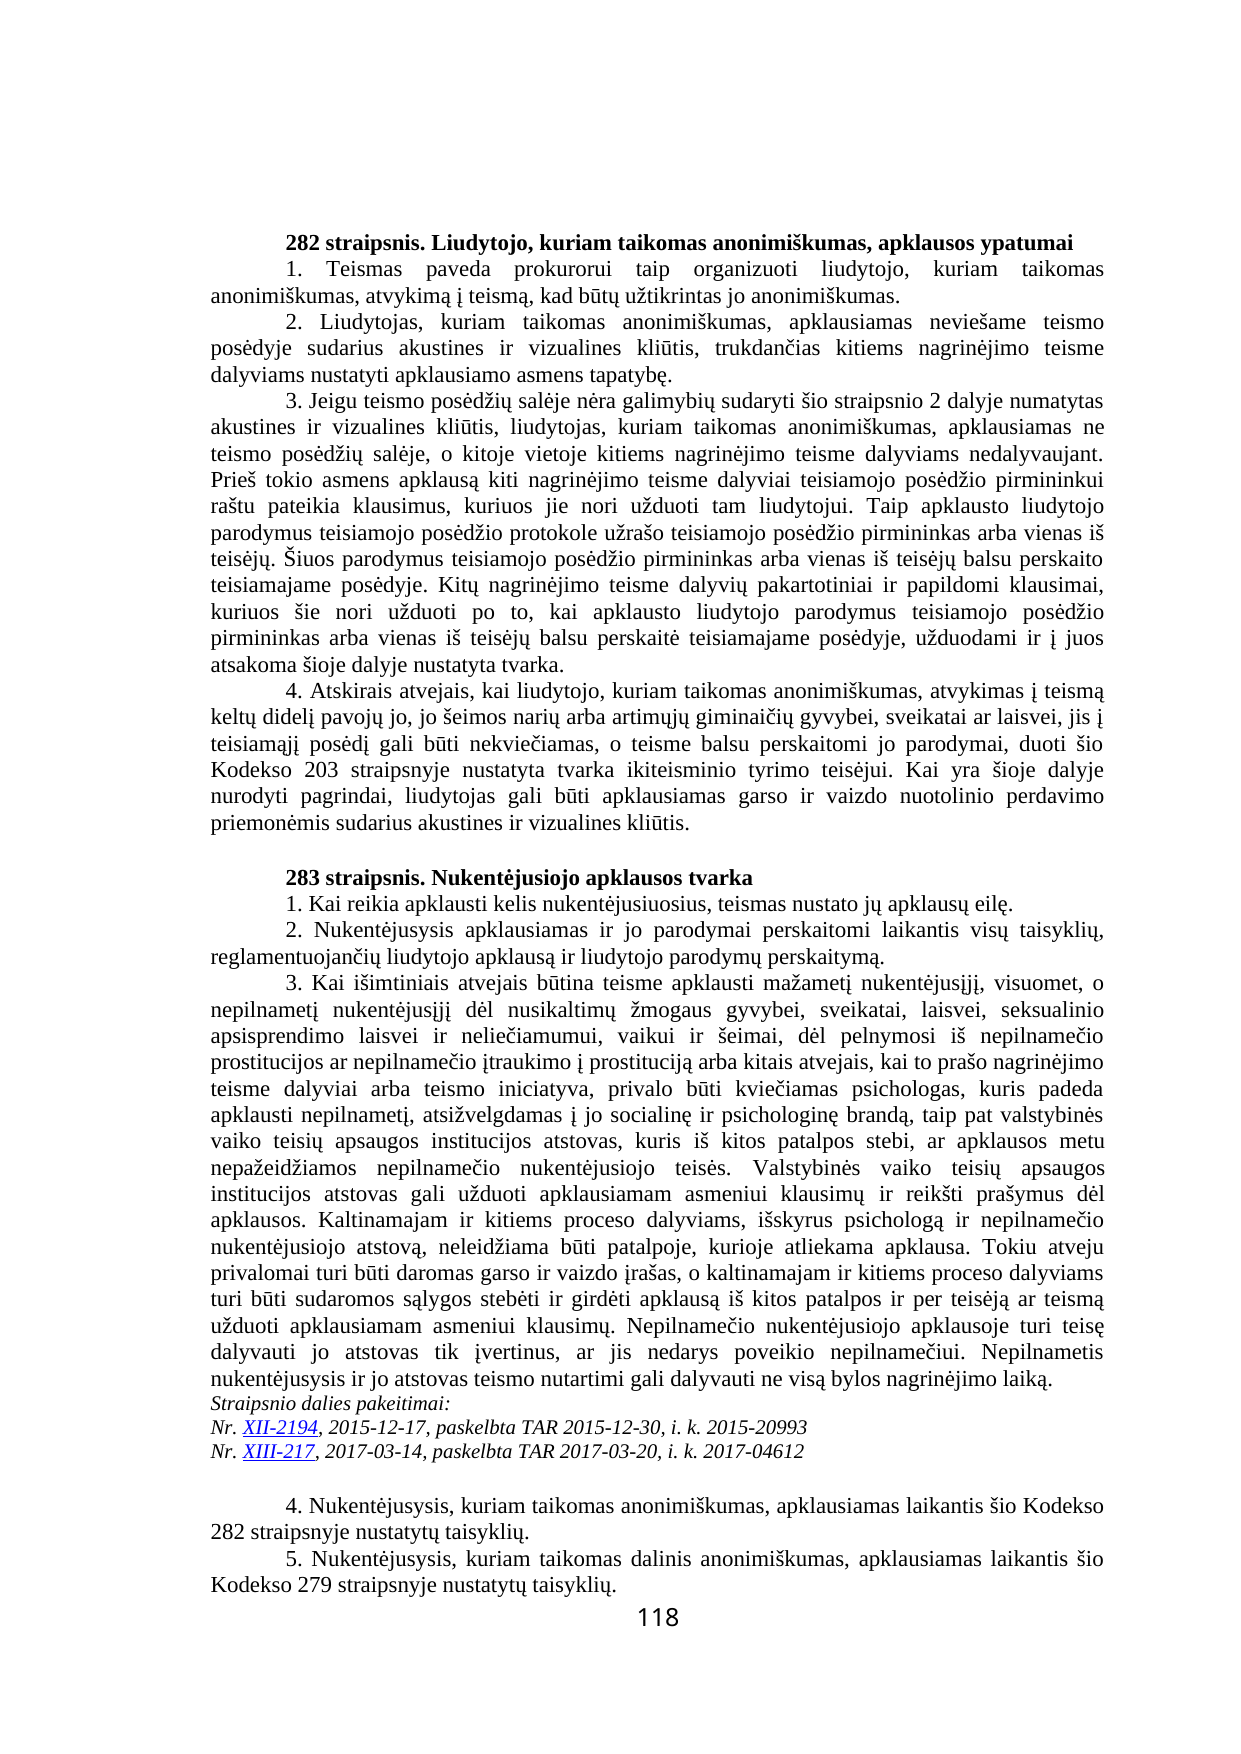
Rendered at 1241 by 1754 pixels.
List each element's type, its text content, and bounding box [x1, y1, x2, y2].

text 1. Teismas paveda prokurorui taip organizuoti liudytojo, kuriam taikomas anonimiškumas, atvykimą į teismą, kad būtų užtikrintas jo anonimiškumas. [210, 255, 1105, 308]
text Straipsnio dalies pakeitimai: [210, 1391, 1105, 1415]
text 3. Kai išimtiniais atvejais būtina teisme apklausti mažametį nukentėjusįjį, visuomet, o nepilnametį nukentėjusįjį dėl nusikaltimų žmogaus gyvybei, sveikatai, laisvei, seksualinio apsisprendimo laisvei ir neliečiamumui, vaikui ir šeimai, dėl pelnymosi iš nepilnamečio prostitucijos ar nepilnamečio įtraukimo į prostituciją arba kitais atvejais, kai to prašo nagrinėjimo teisme dalyviai arba teismo iniciatyva, privalo būti kviečiamas psichologas, kuris padeda apklausti nepilnametį, atsižvelgdamas į jo socialinę ir psichologinę brandą, taip pat valstybinės vaiko teisių apsaugos institucijos atstovas, kuris iš kitos patalpos stebi, ar apklausos metu nepažeidžiamos nepilnamečio nukentėjusiojo teisės. Valstybinės vaiko teisių apsaugos institucijos atstovas gali užduoti apklausiamam asmeniui klausimų ir reikšti prašymus dėl apklausos. Kaltinamajam ir kitiems proceso dalyviams, išskyrus psichologą ir nepilnamečio nukentėjusiojo atstovą, neleidžiama būti patalpoje, kurioje atliekama apklausa. Tokiu atveju privalomai turi būti daromas garso ir vaizdo įrašas, o kaltinamajam ir kitiems proceso dalyviams turi būti sudaromos sąlygos stebėti ir girdėti apklausą iš kitos patalpos ir per teisėją ar teismą užduoti apklausiamam asmeniui klausimų. Nepilnamečio nukentėjusiojo apklausoje turi teisę dalyvauti jo atstovas tik įvertinus, ar jis nedarys poveikio nepilnamečiui. Nepilnametis nukentėjusysis ir jo atstovas teismo nutartimi gali dalyvauti ne visą bylos nagrinėjimo laiką. [210, 969, 1105, 1391]
text Nr. XIII-217, 2017-03-14, paskelbta TAR 2017-03-20, i. k. 2017-04612 [210, 1439, 1105, 1463]
text 2. Liudytojas, kuriam taikomas anonimiškumas, apklausiamas neviešame teismo posėdyje sudarius akustines ir vizualines kliūtis, trukdančias kitiems nagrinėjimo teisme dalyviams nustatyti apklausiamo asmens tapatybę. [210, 308, 1105, 387]
text Nr. XII-2194, 2015-12-17, paskelbta TAR 2015-12-30, i. k. 2015-20993 [210, 1415, 1105, 1439]
text 5. Nukentėjusysis, kuriam taikomas dalinis anonimiškumas, apklausiamas laikantis šio Kodekso 279 straipsnyje nustatytų taisyklių. [210, 1544, 1105, 1597]
text 3. Jeigu teismo posėdžių salėje nėra galimybių sudaryti šio straipsnio 2 dalyje numatytas akustines ir vizualines kliūtis, liudytojas, kuriam taikomas anonimiškumas, apklausiamas ne teismo posėdžių salėje, o kitoje vietoje kitiems nagrinėjimo teisme dalyviams nedalyvaujant. Prieš tokio asmens apklausą kiti nagrinėjimo teisme dalyviai teisiamojo posėdžio pirmininkui raštu pateikia klausimus, kuriuos jie nori užduoti tam liudytojui. Taip apklausto liudytojo parodymus teisiamojo posėdžio protokole užrašo teisiamojo posėdžio pirmininkas arba vienas iš teisėjų. Šiuos parodymus teisiamojo posėdžio pirmininkas arba vienas iš teisėjų balsu perskaito teisiamajame posėdyje. Kitų nagrinėjimo teisme dalyvių pakartotiniai ir papildomi klausimai, kuriuos šie nori užduoti po to, kai apklausto liudytojo parodymus teisiamojo posėdžio pirmininkas arba vienas iš teisėjų balsu perskaitė teisiamajame posėdyje, užduodami ir į juos atsakoma šioje dalyje nustatyta tvarka. [210, 387, 1105, 677]
text 282 straipsnis. Liudytojo, kuriam taikomas anonimiškumas, apklausos ypatumai [285, 229, 1105, 255]
text 2. Nukentėjusysis apklausiamas ir jo parodymai perskaitomi laikantis visų taisyklių, reglamentuojančių liudytojo apklausą ir liudytojo parodymų perskaitymą. [210, 917, 1105, 969]
text 4. Atskirais atvejais, kai liudytojo, kuriam taikomas anonimiškumas, atvykimas į teismą keltų didelį pavojų jo, jo šeimos narių arba artimųjų giminaičių gyvybei, sveikatai ar laisvei, jis į teisiamąjį posėdį gali būti nekviečiamas, o teisme balsu perskaitomi jo parodymai, duoti šio Kodekso 203 straipsnyje nustatyta tvarka ikiteisminio tyrimo teisėjui. Kai yra šioje dalyje nurodyti pagrindai, liudytojas gali būti apklausiamas garso ir vaizdo nuotolinio perdavimo priemonėmis sudarius akustines ir vizualines kliūtis. [210, 677, 1105, 835]
text 283 straipsnis. Nukentėjusiojo apklausos tvarka [210, 864, 1105, 890]
text 1. Kai reikia apklausti kelis nukentėjusiuosius, teismas nustato jų apklausų eilę. [210, 890, 1105, 917]
text 4. Nukentėjusysis, kuriam taikomas anonimiškumas, apklausiamas laikantis šio Kodekso 282 straipsnyje nustatytų taisyklių. [210, 1492, 1105, 1544]
